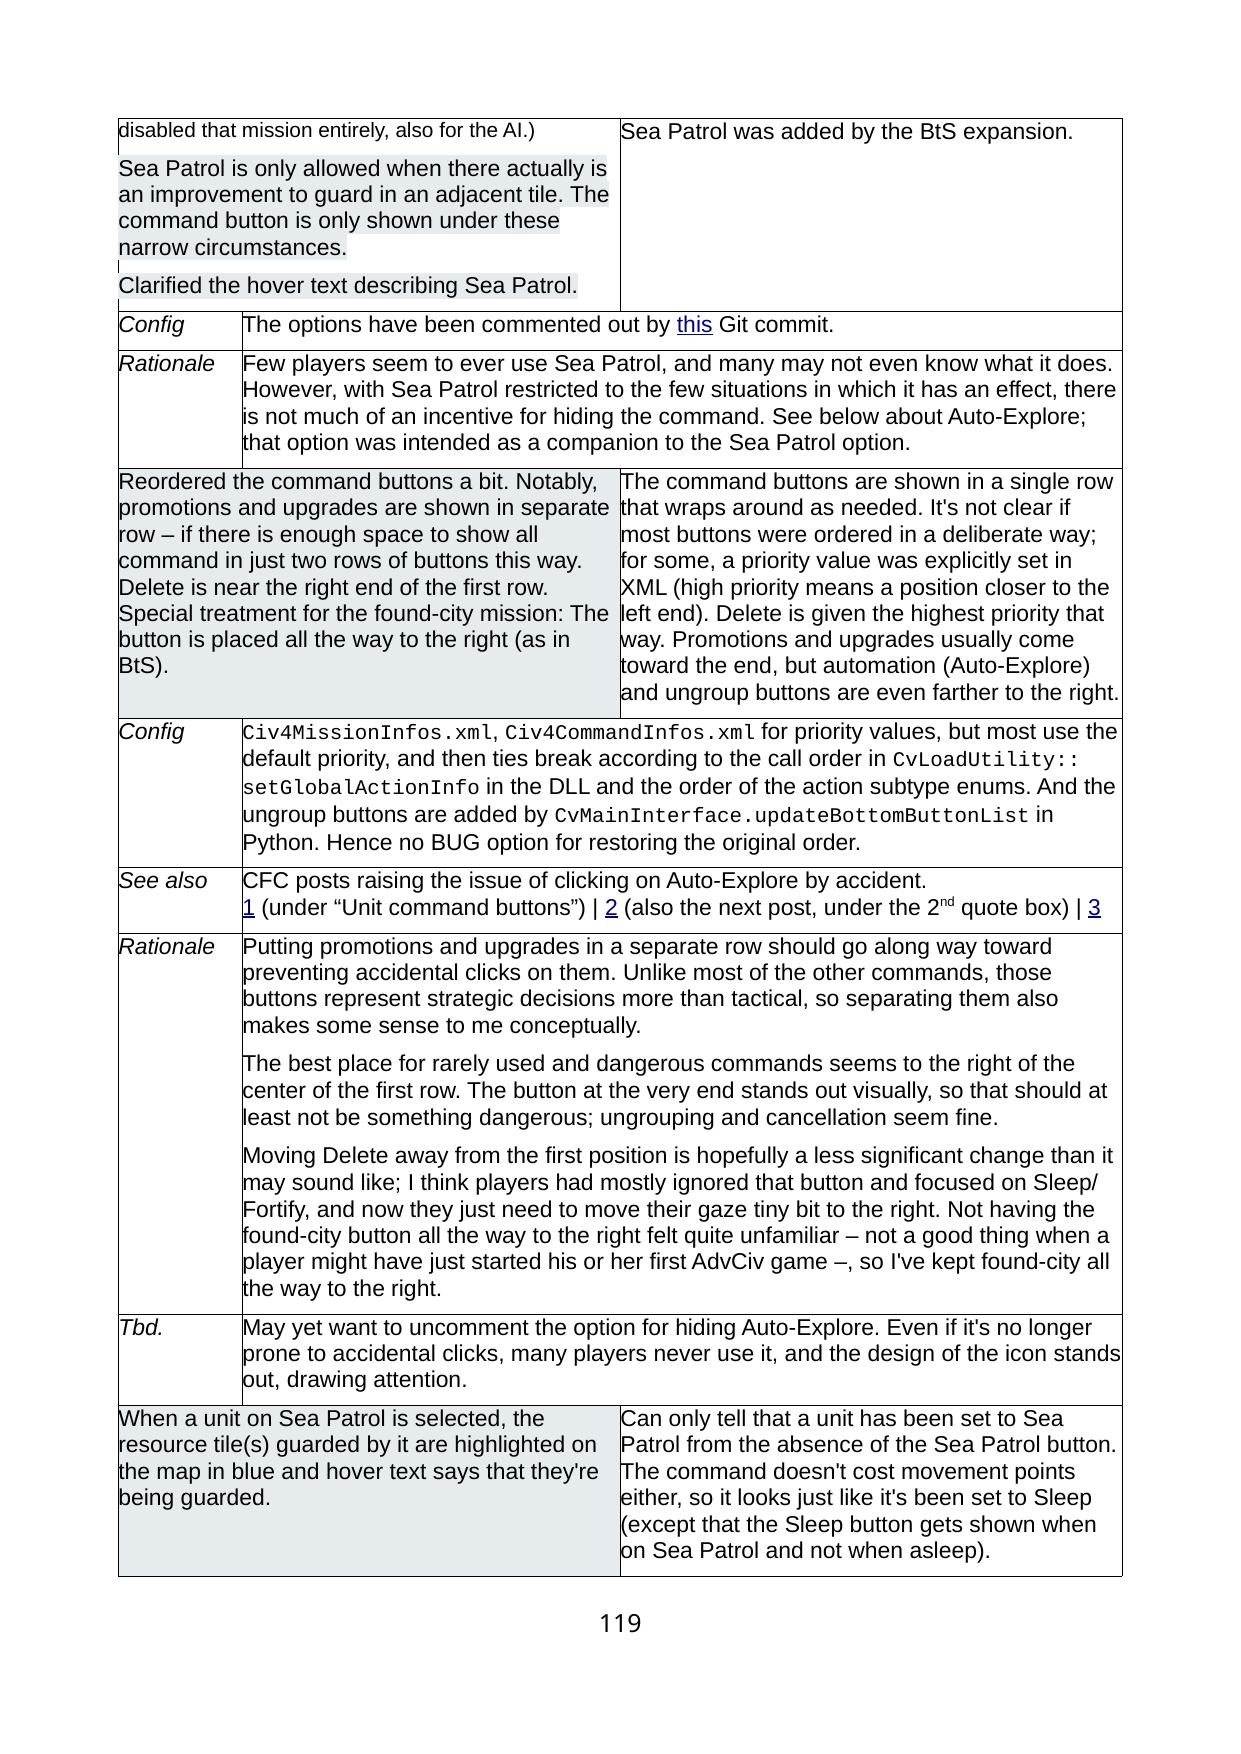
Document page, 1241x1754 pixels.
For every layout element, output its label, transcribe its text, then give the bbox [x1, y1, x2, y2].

table_cell Config [119, 719, 242, 867]
table_cell Tbd. [119, 1315, 242, 1405]
table_cell When a unit on Sea Patrol is selected, the resource tile(s) guarded by it are highlighted on the map in blue and hover text says that they're being guarded. [119, 1406, 620, 1576]
table_cell The command buttons are shown in a single row that wraps around as needed. It's not clear if most buttons were ordered in a deliberate way; for some, a priority value was explicitly set in XML (high priority means a position closer to the left end). Delete is given the highest priority that way. Promotions and upgrades usually come toward the end, but automation (Auto-Explore) and ungroup buttons are even farther to the right. [621, 469, 1122, 718]
table_cell May yet want to uncomment the option for hiding Auto-Explore. Even if it's no longer prone to accidental clicks, many players never use it, and the design of the icon stands out, drawing attention. [243, 1315, 1122, 1405]
table_cell Rationale [119, 351, 242, 468]
table_cell disabled that mission entirely, also for the AI.) Sea Patrol is only allowed when there actually is an improvement to guard in an adjacent tile. The command button is only shown under these narrow circumstances. Clarified the hover text describing Sea Patrol. [119, 119, 620, 311]
table_cell Can only tell that a unit has been set to Sea Patrol from the absence of the Sea Patrol button. The command doesn't cost movement points either, so it looks just like it's been set to Sleep (except that the Sleep button gets shown when on Sea Patrol and not when asleep). [621, 1406, 1122, 1576]
table_cell Config [119, 312, 242, 350]
table_cell The options have been commented out by this Git commit. [243, 312, 1122, 350]
table_cell CFC posts raising the issue of clicking on Auto-Explore by accident. 1 (under “Unit command buttons”) | 2 (also the next post, under the 2nd quote box) | 3 [243, 868, 1122, 932]
table_cell Putting promotions and upgrades in a separate row should go along way toward preventing accidental clicks on them. Unlike most of the other commands, those buttons represent strategic decisions more than tactical, so separating them also makes some sense to me conceptually. The best place for rarely used and dangerous commands seems to the right of the center of the first row. The button at the very end stands out visually, so that should at least not be something dangerous; ungrouping and cancellation seem fine. Moving Delete away from the first position is hopefully a less significant change than it may sound like; I think players had mostly ignored that button and focused on Sleep/ Fortify, and now they just need to move their gaze tiny bit to the right. Not having the found-city button all the way to the right felt quite unfamiliar – not a good thing when a player might have just started his or her first AdvCiv game –, so I've kept found-city all the way to the right. [243, 934, 1122, 1313]
table_cell Rationale [119, 934, 242, 1313]
table_cell Reordered the command buttons a bit. Notably, promotions and upgrades are shown in separate row – if there is enough space to show all command in just two rows of buttons this way. Delete is near the right end of the first row. Special treatment for the found-city mission: The button is placed all the way to the right (as in BtS). [119, 469, 620, 718]
table_cell Sea Patrol was added by the BtS expansion. [621, 119, 1122, 311]
table_cell Few players seem to ever use Sea Patrol, and many may not even know what it does. However, with Sea Patrol restricted to the few situations in which it has an effect, there is not much of an incentive for hiding the command. See below about Auto-Explore; that option was intended as a companion to the Sea Patrol option. [243, 351, 1122, 468]
table_cell Civ4MissionInfos.xml, Civ4CommandInfos.xml for priority values, but most use the default priority, and then ties break according to the call order in CvLoadUtility:: setGlobalActionInfo in the DLL and the order of the action subtype enums. And the ungroup buttons are added by CvMainInterface.updateBottomButtonList in Python. Hence no BUG option for restoring the original order. [243, 719, 1122, 867]
table_cell See also [119, 868, 242, 932]
